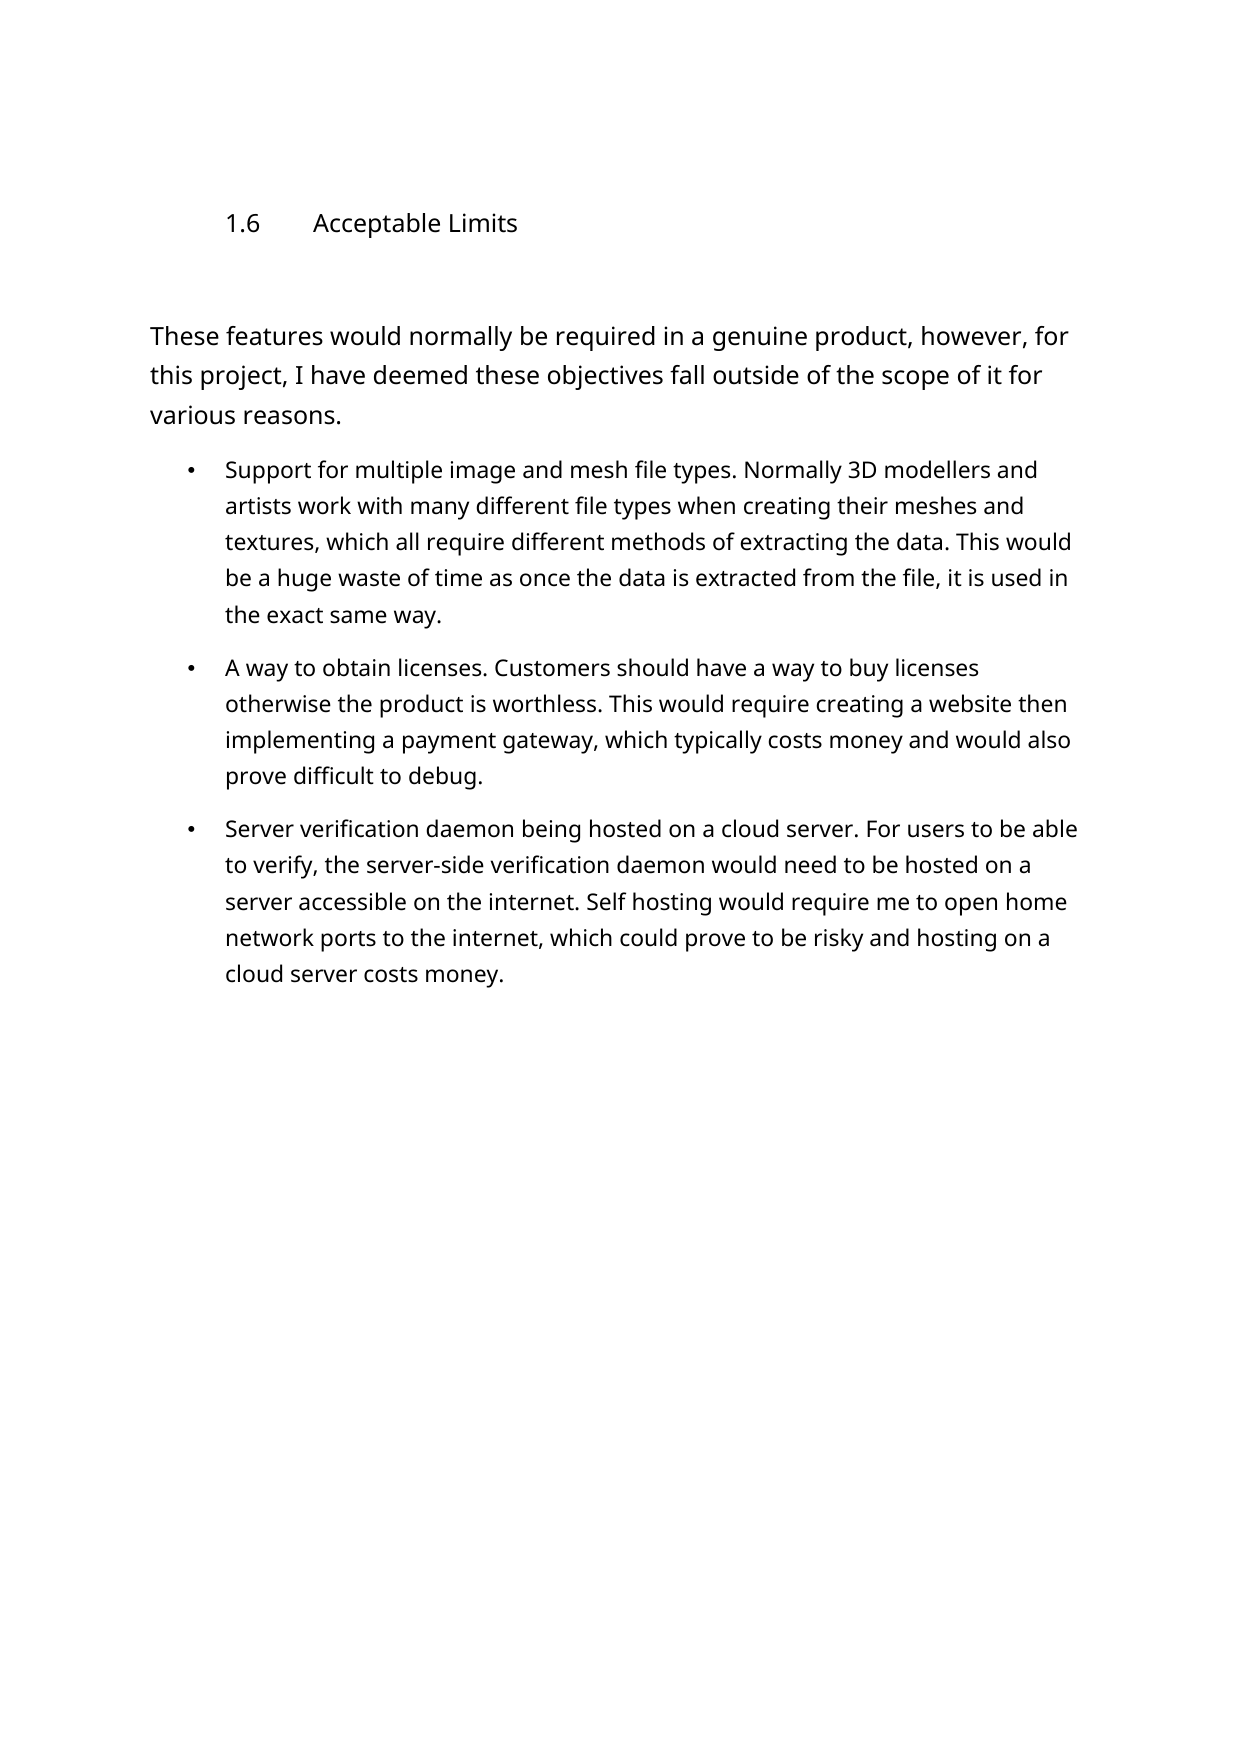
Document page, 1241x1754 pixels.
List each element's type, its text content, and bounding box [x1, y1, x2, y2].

list Server verification daemon being hosted on a cloud server. For users to be able to verify, the server-side verification daemon would need to be hosted on a server accessible on the internet. Self hosting would require me to open home network ports to the internet, which could prove to be risky and hosting on a cloud server costs money. [187, 813, 1090, 989]
list A way to obtain licenses. Customers should have a way to buy licenses otherwise the product is worthless. This would require creating a website then implementing a payment gateway, which typically costs money and would also prove difficult to debug. [187, 651, 1090, 791]
list Support for multiple image and mesh file types. Normally 3D modellers and artists work with many different file types when creating their meshes and textures, which all require different methods of extracting the data. This would be a huge waste of time as once the data is extracted from the file, it is used in the exact same way. [187, 453, 1090, 630]
text These features would normally be required in a genuine product, however, for this project, I have deemed these objectives fall outside of the scope of it for various reasons. [150, 318, 1090, 431]
text 1.6 Acceptable Limits [150, 206, 1090, 240]
